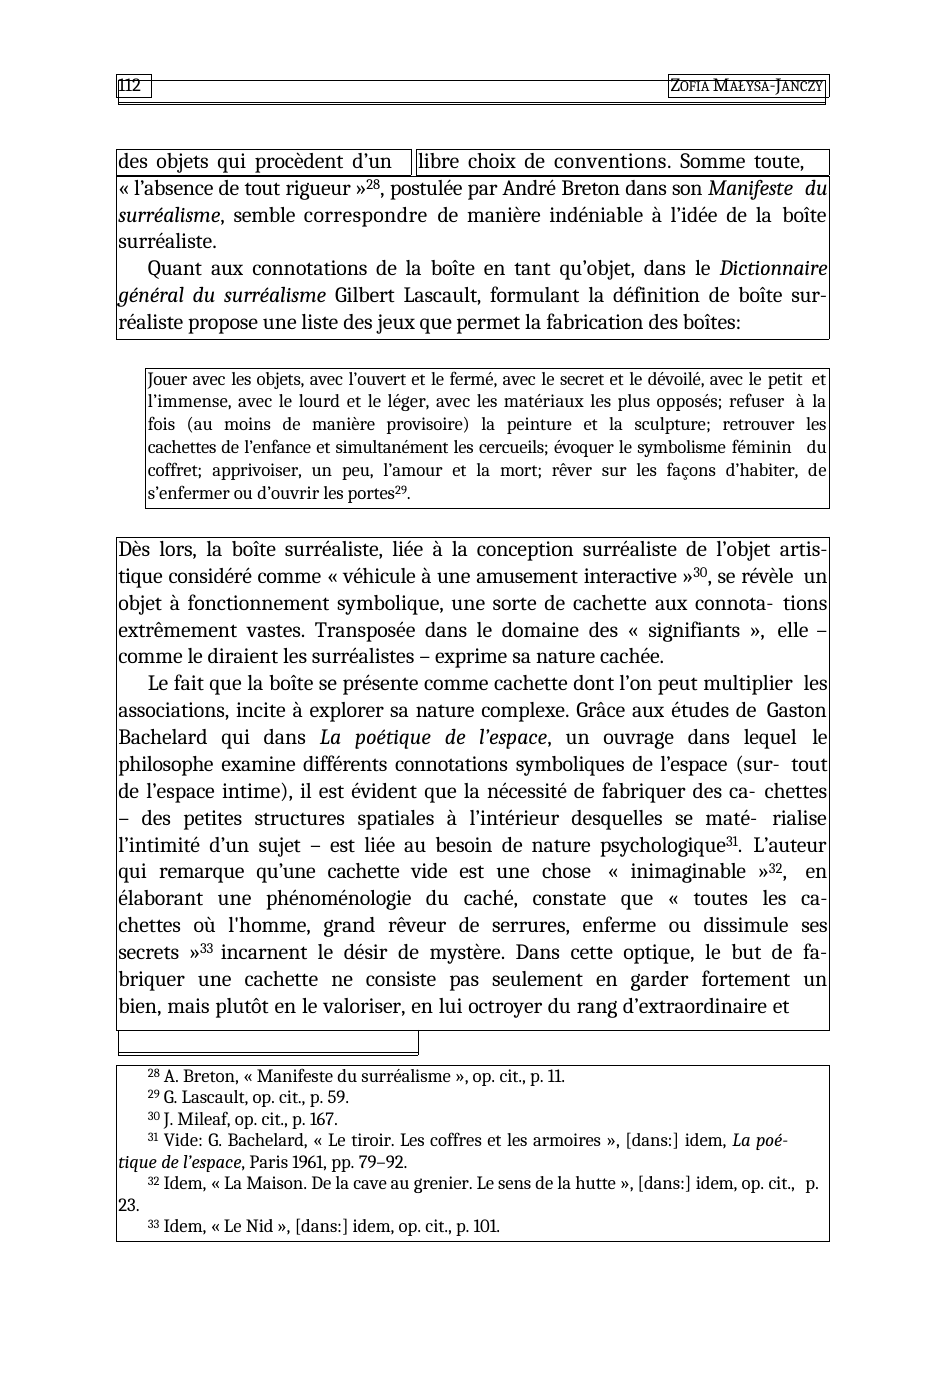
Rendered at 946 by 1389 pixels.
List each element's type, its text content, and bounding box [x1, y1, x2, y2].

text Quant aux connotations de la boîte en tant qu’objet, dans le Dictionnaire général du surréalisme Gilbert Lascault, formulant la définition de boîte sur- réaliste propose une liste des jeux que permet la fabrication des boîtes: [118, 256, 827, 335]
text 32 Idem, « La Maison. De la cave au grenier. Le sens de la hutte », [dans:] idem, op. cit., p. 23. [118, 1173, 827, 1216]
text ZOFIA MAŁYSA-JANCZY [670, 75, 829, 96]
text Jouer avec les objets, avec l’ouvert et le fermé, avec le secret et le dévoilé, avec le petit et l’immense, avec le lourd et le léger, avec les matériaux les plus opposés; refuser à la fois (au moins de manière provisoire) la peinture et la sculpture; retrouver les cachettes de l’enfance et simultanément les cercueils; évoquer le symbolisme féminin du coffret; apprivoiser, un peu, l’amour et la mort; rêver sur les façons d’habiter, de s’enfermer ou d’ouvrir les portes29. [148, 369, 827, 504]
text 30 J. Mileaf, op. cit., p. 167. [148, 1108, 829, 1129]
text libre choix de conventions. Somme toute, [418, 150, 829, 173]
text Dès lors, la boîte surréaliste, liée à la conception surréaliste de l’objet artis- tique considéré comme « véhicule à une amusement interactive »30, se révèle un objet à fonctionnement symbolique, une sorte de cachette aux connota- tions extrêmement vastes. Transposée dans le domaine des « signifiants », elle – comme le diraient les surréalistes – exprime sa nature cachée. [118, 538, 828, 669]
text [118, 75, 151, 80]
text 112 [119, 81, 151, 96]
text des objets qui procèdent d’un [118, 150, 411, 173]
text 28 A. Breton, « Manifeste du surréalisme », op. cit., p. 11. [148, 1066, 829, 1086]
text 29 G. Lascault, op. cit., p. 59. [148, 1086, 829, 1108]
text « l’absence de tout rigueur »28, postulée par André Breton dans son Manifeste du surréalisme, semble correspondre de manière indéniable à l’idée de la boîte surréaliste. [118, 177, 827, 254]
text Le fait que la boîte se présente comme cachette dont l’on peut multiplier les associations, incite à explorer sa nature complexe. Grâce aux études de Gaston Bachelard qui dans La poétique de l’espace, un ouvrage dans lequel le philosophe examine différents connotations symboliques de l’espace (sur- tout de l’espace intime), il est évident que la nécessité de fabriquer des ca- chettes – des petites structures spatiales à l’intérieur desquelles se maté- rialise l’intimité d’un sujet – est liée au besoin de nature psychologique31. L’auteur qui remarque qu’une cachette vide est une chose « inimaginable »32, en élaborant une phénoménologie du caché, constate que « toutes les ca- chettes où l'homme, grand rêveur de serrures, enferme ou dissimule ses secrets »33 incarnent le désir de mystère. Dans cette optique, le but de fa- briquer une cachette ne consiste pas seulement en garder fortement un bien, mais plutôt en le valoriser, en lui octroyer du rang d’extraordinaire et [118, 671, 828, 1019]
text 33 Idem, « Le Nid », [dans:] idem, op. cit., p. 101. [148, 1216, 829, 1237]
text 31 Vide: G. Bachelard, « Le tiroir. Les coffres et les armoires », [dans:] idem, La poé- tique de l’espace, Paris 1961, pp. 79–92. [118, 1129, 827, 1173]
